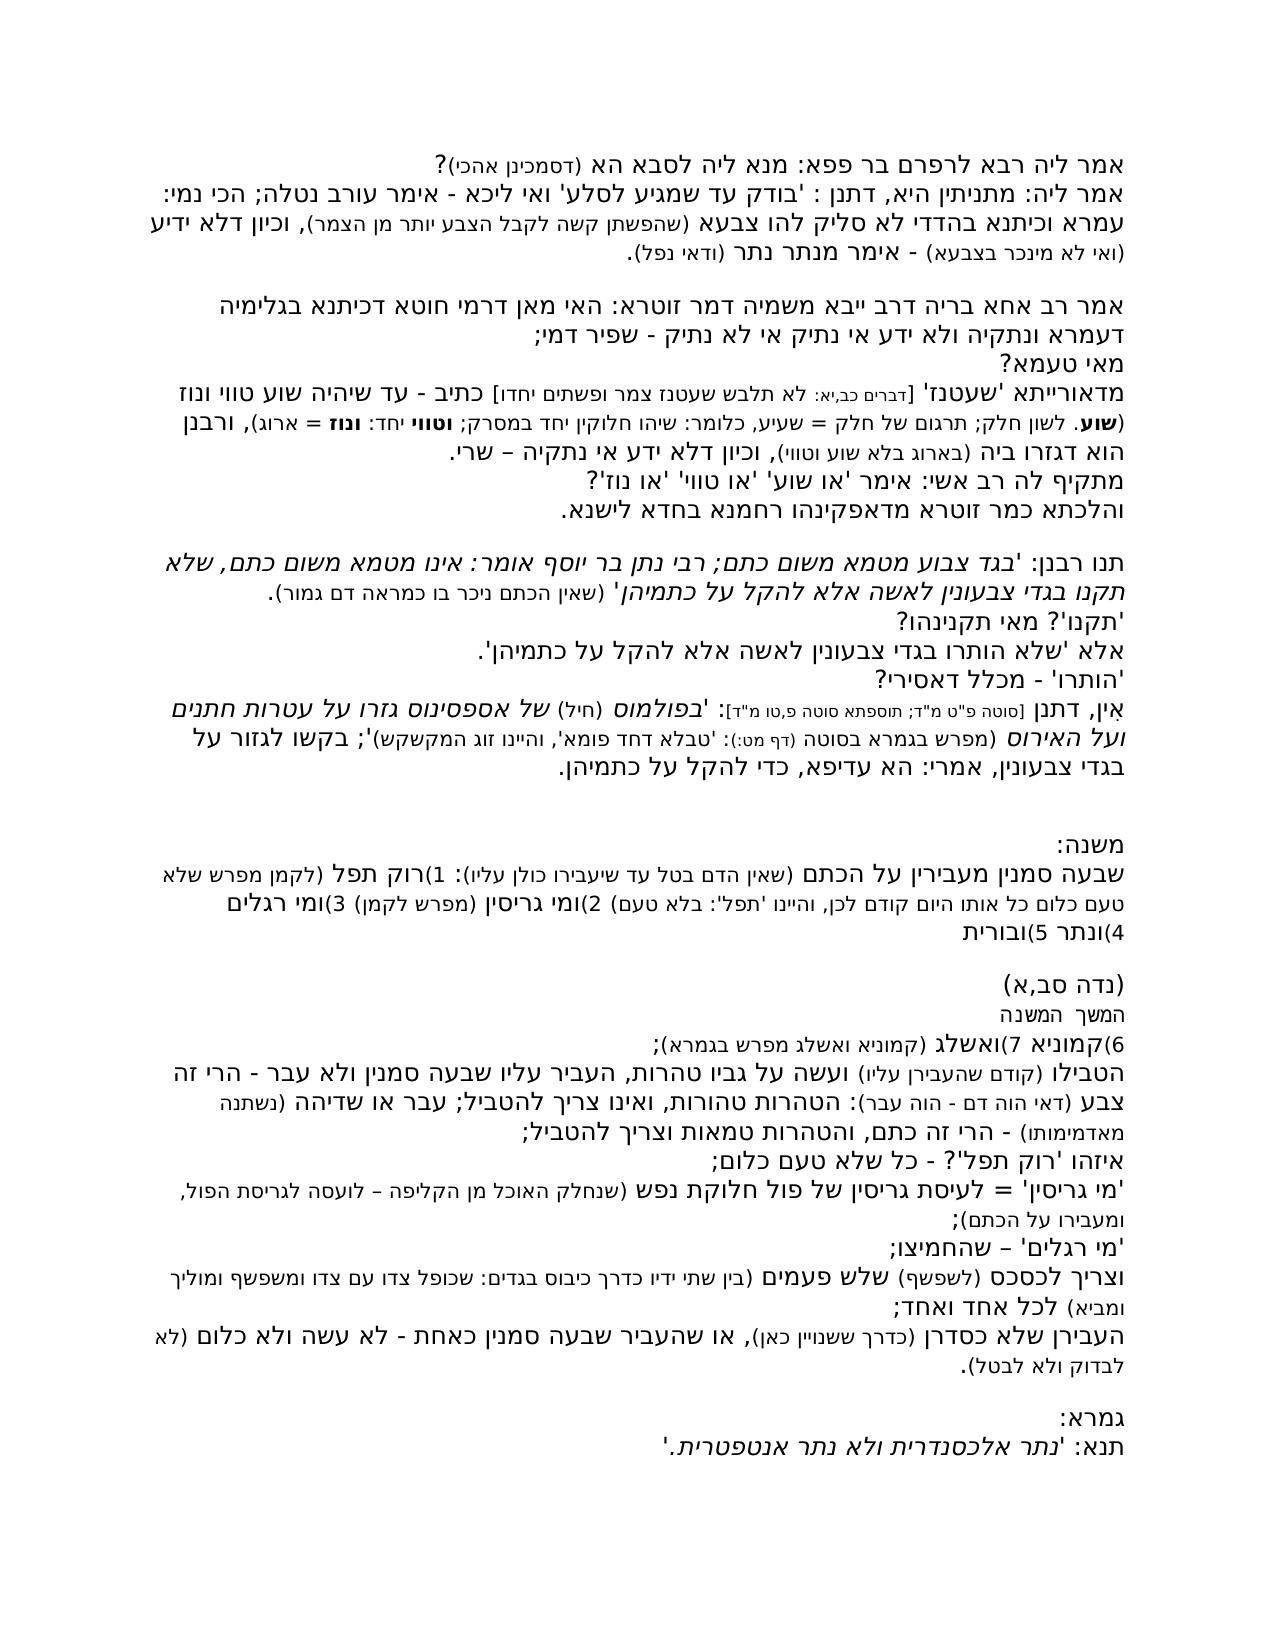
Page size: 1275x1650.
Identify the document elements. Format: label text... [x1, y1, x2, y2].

text אִין, דתנן [סוטה פ"ט מ"ד; תוספתא סוטה פ,טו מ"ד]: 'בפולמוס (חיל) של אספסינוס גזרו על עטרות חתנים ועל האירוס (מפרש בגמרא בסוטה (דף מט:): 'טבלא דחד פומא', והיינו זוג המקשקש)'; בקשו לגזור על בגדי צבעונין, אמרי: הא עדיפא, כדי להקל על כתמיהן. [150, 694, 1125, 782]
text מתקיף לה רב אשי: אימר 'או שוע' 'או טווי' 'או נוז'? [150, 466, 1125, 495]
text תנו רבנן: 'בגד צבוע מטמא משום כתם; רבי נתן בר יוסף אומר: אינו מטמא משום כתם, שלא תקנו בגדי צבעונין לאשה אלא להקל על כתמיהן' (שאין הכתם ניכר בו כמראה דם גמור). [150, 548, 1125, 607]
text איזהו 'רוק תפל'? - כל שלא טעם כלום; [150, 1146, 1125, 1175]
text העבירן שלא כסדרן (כדרך ששנויין כאן), או שהעביר שבעה סמנין כאחת - לא עשה ולא כלום (לא לבדוק ולא לבטל). [150, 1321, 1125, 1379]
text וצריך לכסכס (לשפשף) שלש פעמים (בין שתי ידיו כדרך כיבוס בגדים: שכופל צדו עם צדו ומשפשף ומוליך ומביא) לכל אחד ואחד; [150, 1262, 1125, 1321]
text המשך המשנה [150, 1000, 1125, 1029]
text תנא: 'נתר אלכסנדרית ולא נתר אנטפטרית.' [150, 1432, 1125, 1462]
text הטבילו (קודם שהעבירן עליו) ועשה על גביו טהרות, העביר עליו שבעה סמנין ולא עבר - הרי זה צבע (דאי הוה דם - הוה עבר): הטהרות טהורות, ואינו צריך להטביל; עבר או שדיהה (נשתנה מאדמימותו) - הרי זה כתם, והטהרות טמאות וצריך להטביל; [150, 1058, 1125, 1146]
text מאי טעמא? [150, 349, 1125, 378]
text אמר רב אחא בריה דרב ייבא משמיה דמר זוטרא: האי מאן דרמי חוטא דכיתנא בגלימיה דעמרא ונתקיה ולא ידע אי נתיק אי לא נתיק - שפיר דמי; [150, 291, 1125, 349]
text שבעה סמנין מעבירין על הכתם (שאין הדם בטל עד שיעבירו כולן עליו): 1)רוק תפל (לקמן מפרש שלא טעם כלום כל אותו היום קודם לכן, והיינו 'תפל': בלא טעם) 2)ומי גריסין (מפרש לקמן) 3)ומי רגלים 4)ונתר 5)ובורית [150, 859, 1125, 946]
text 'מי רגלים' – שהחמיצו; [150, 1233, 1125, 1262]
text גמרא: [150, 1403, 1125, 1432]
text 'תקנו'? מאי תקנינהו? [150, 607, 1125, 636]
text משנה: [150, 830, 1125, 859]
text מדאורייתא 'שעטנז' [דברים כב,יא: לא תלבש שעטנז צמר ופשתים יחדו] כתיב - עד שיהיה שוע טווי ונוז (שוע. לשון חלק; תרגום של חלק = שעיע, כלומר: שיהו חלוקין יחד במסרק; וטווי יחד: ונוז = ארוג), ורבנן הוא דגזרו ביה (בארוג בלא שוע וטווי), וכיון דלא ידע אי נתקיה – שרי. [150, 378, 1125, 466]
text (נדה סב,א) [150, 971, 1125, 1000]
text אמר ליה רבא לרפרם בר פפא: מנא ליה לסבא הא (דסמכינן אהכי)? [150, 150, 1125, 179]
text אלא 'שלא הותרו בגדי צבעונין לאשה אלא להקל על כתמיהן'. [150, 636, 1125, 665]
text 6)קמוניא 7)ואשלג (קמוניא ואשלג מפרש בגמרא); [150, 1029, 1125, 1058]
text והלכתא כמר זוטרא מדאפקינהו רחמנא בחדא לישנא. [150, 495, 1125, 524]
text 'מי גריסין' = לעיסת גריסין של פול חלוקת נפש (שנחלק האוכל מן הקליפה – לועסה לגריסת הפול, ומעבירו על הכתם); [150, 1175, 1125, 1233]
text אמר ליה: מתניתין היא, דתנן : 'בודק עד שמגיע לסלע' ואי ליכא - אימר עורב נטלה; הכי נמי: עמרא וכיתנא בהדדי לא סליק להו צבעא (שהפשתן קשה לקבל הצבע יותר מן הצמר), וכיון דלא ידיע (ואי לא מינכר בצבעא) - אימר מנתר נתר (ודאי נפל). [150, 179, 1125, 267]
text 'הותרו' - מכלל דאסירי? [150, 665, 1125, 694]
